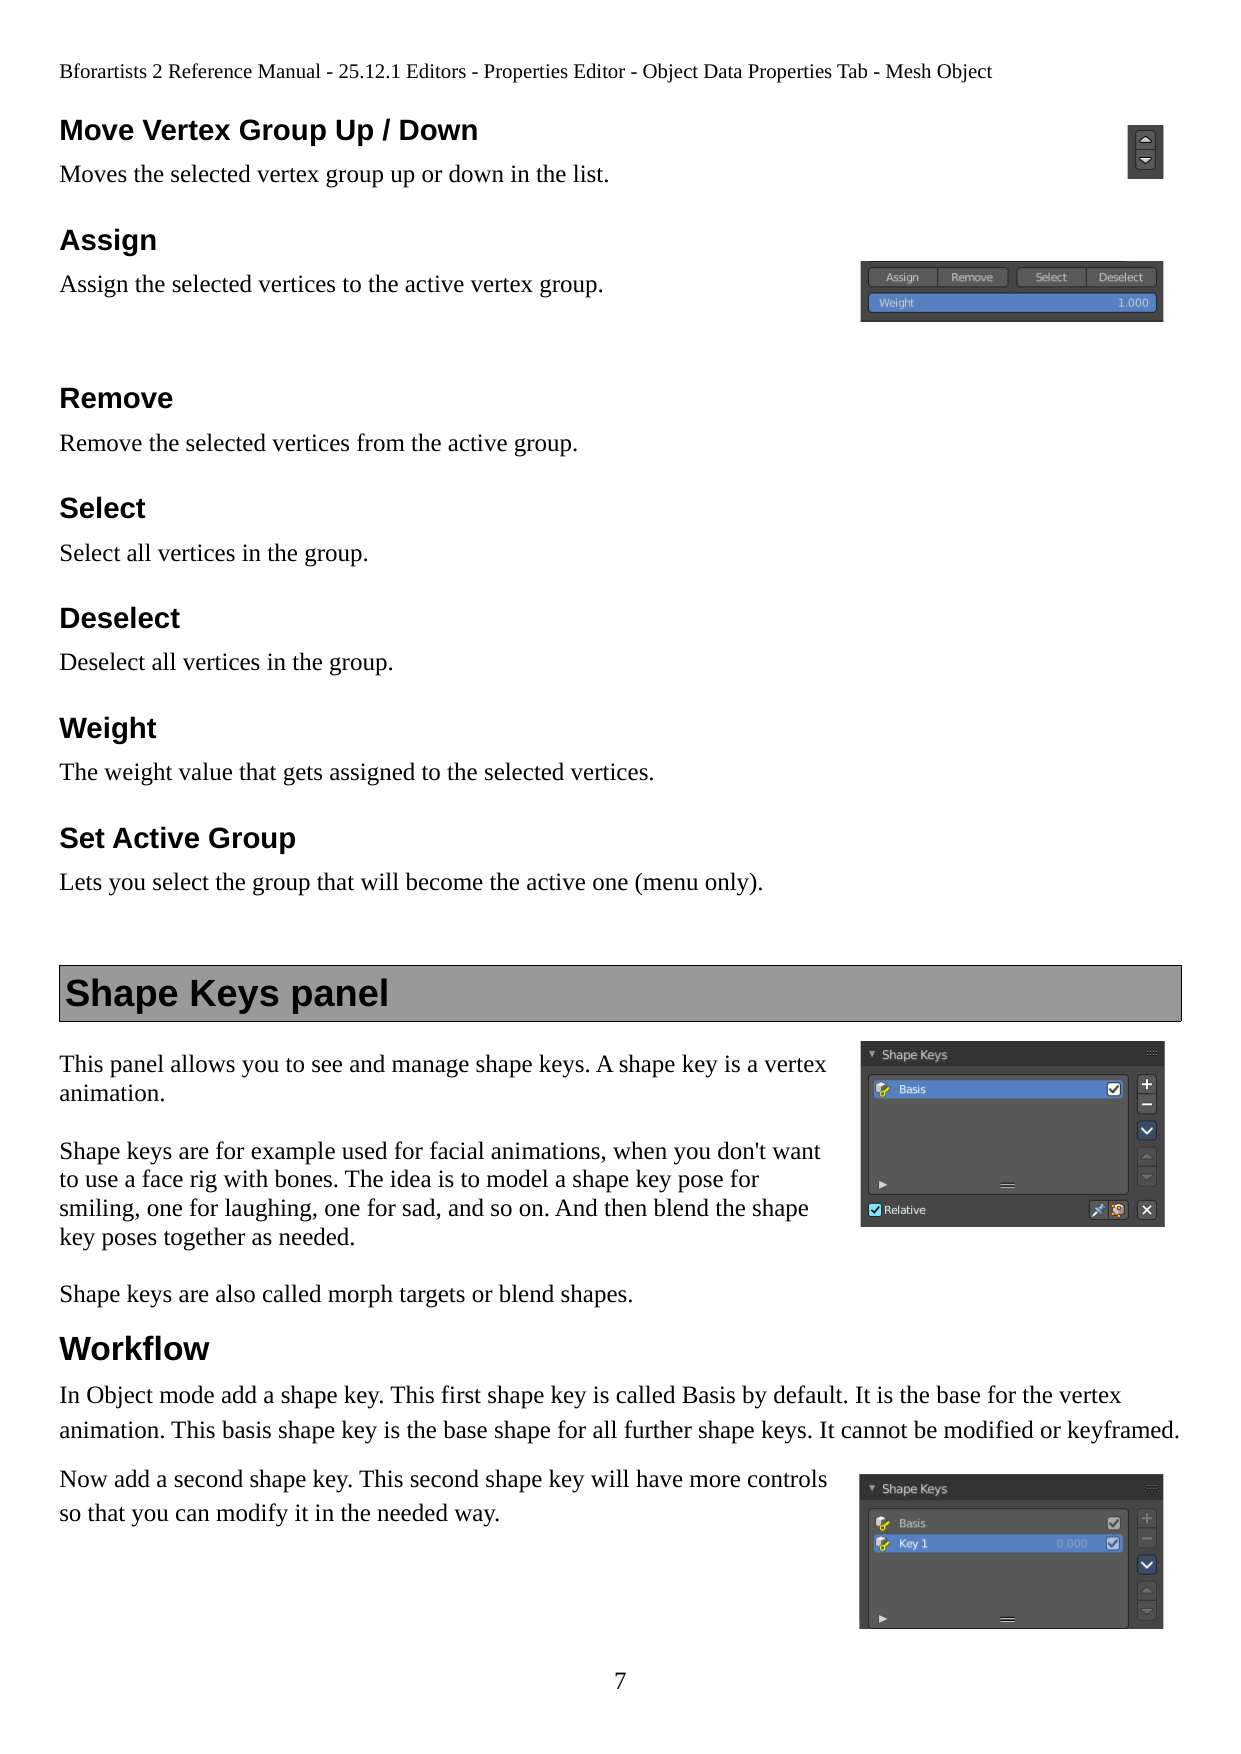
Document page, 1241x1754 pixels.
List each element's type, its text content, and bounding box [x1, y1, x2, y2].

text Assign the selected vertices to the active vertex group. [59, 269, 860, 297]
picture [860, 1041, 1165, 1227]
text In Object mode add a shape key. This first shape key is called Basis by default. It is the base for the vertex animation. This basis shape key is the base shape for all further shape keys. It cannot be modified or keyframed. [59, 1380, 1181, 1443]
text Shape keys are also called morph targets or blend shapes. [59, 1279, 1181, 1308]
table_header Shape Keys panel [60, 966, 1181, 1021]
subtitle Weight [59, 711, 1181, 745]
subtitle Remove [59, 381, 1181, 415]
picture [1127, 125, 1164, 179]
text This panel allows you to see and manage shape keys. A shape key is a vertex animation. [59, 1049, 860, 1107]
subtitle Move Vertex Group Up / Down [59, 113, 1181, 146]
subtitle Select [59, 491, 1181, 525]
text The weight value that gets assigned to the selected vertices. [59, 757, 1181, 786]
text Select all vertices in the group. [59, 538, 1181, 566]
text Moves the selected vertex group up or down in the list. [59, 159, 1181, 188]
text Shape keys are for example used for facial animations, when you don't want to use a face rig with bones. The idea is to model a shape key pose for smiling, one for laughing, one for sad, and so on. And then blend the shape key poses together as needed. [59, 1136, 1181, 1251]
text Remove the selected vertices from the active group. [59, 428, 1181, 456]
text Now add a second shape key. This second shape key will have more controls so that you can modify it in the needed way. [59, 1464, 1181, 1527]
subtitle Workflow [59, 1329, 1181, 1368]
subtitle Assign [59, 222, 1181, 256]
picture [859, 1474, 1164, 1629]
picture [860, 261, 1164, 322]
text Lets you select the group that will become the active one (menu only). [59, 867, 1181, 896]
text Deselect all vertices in the group. [59, 647, 1181, 676]
subtitle Deselect [59, 601, 1181, 635]
subtitle Set Active Group [59, 821, 1181, 855]
